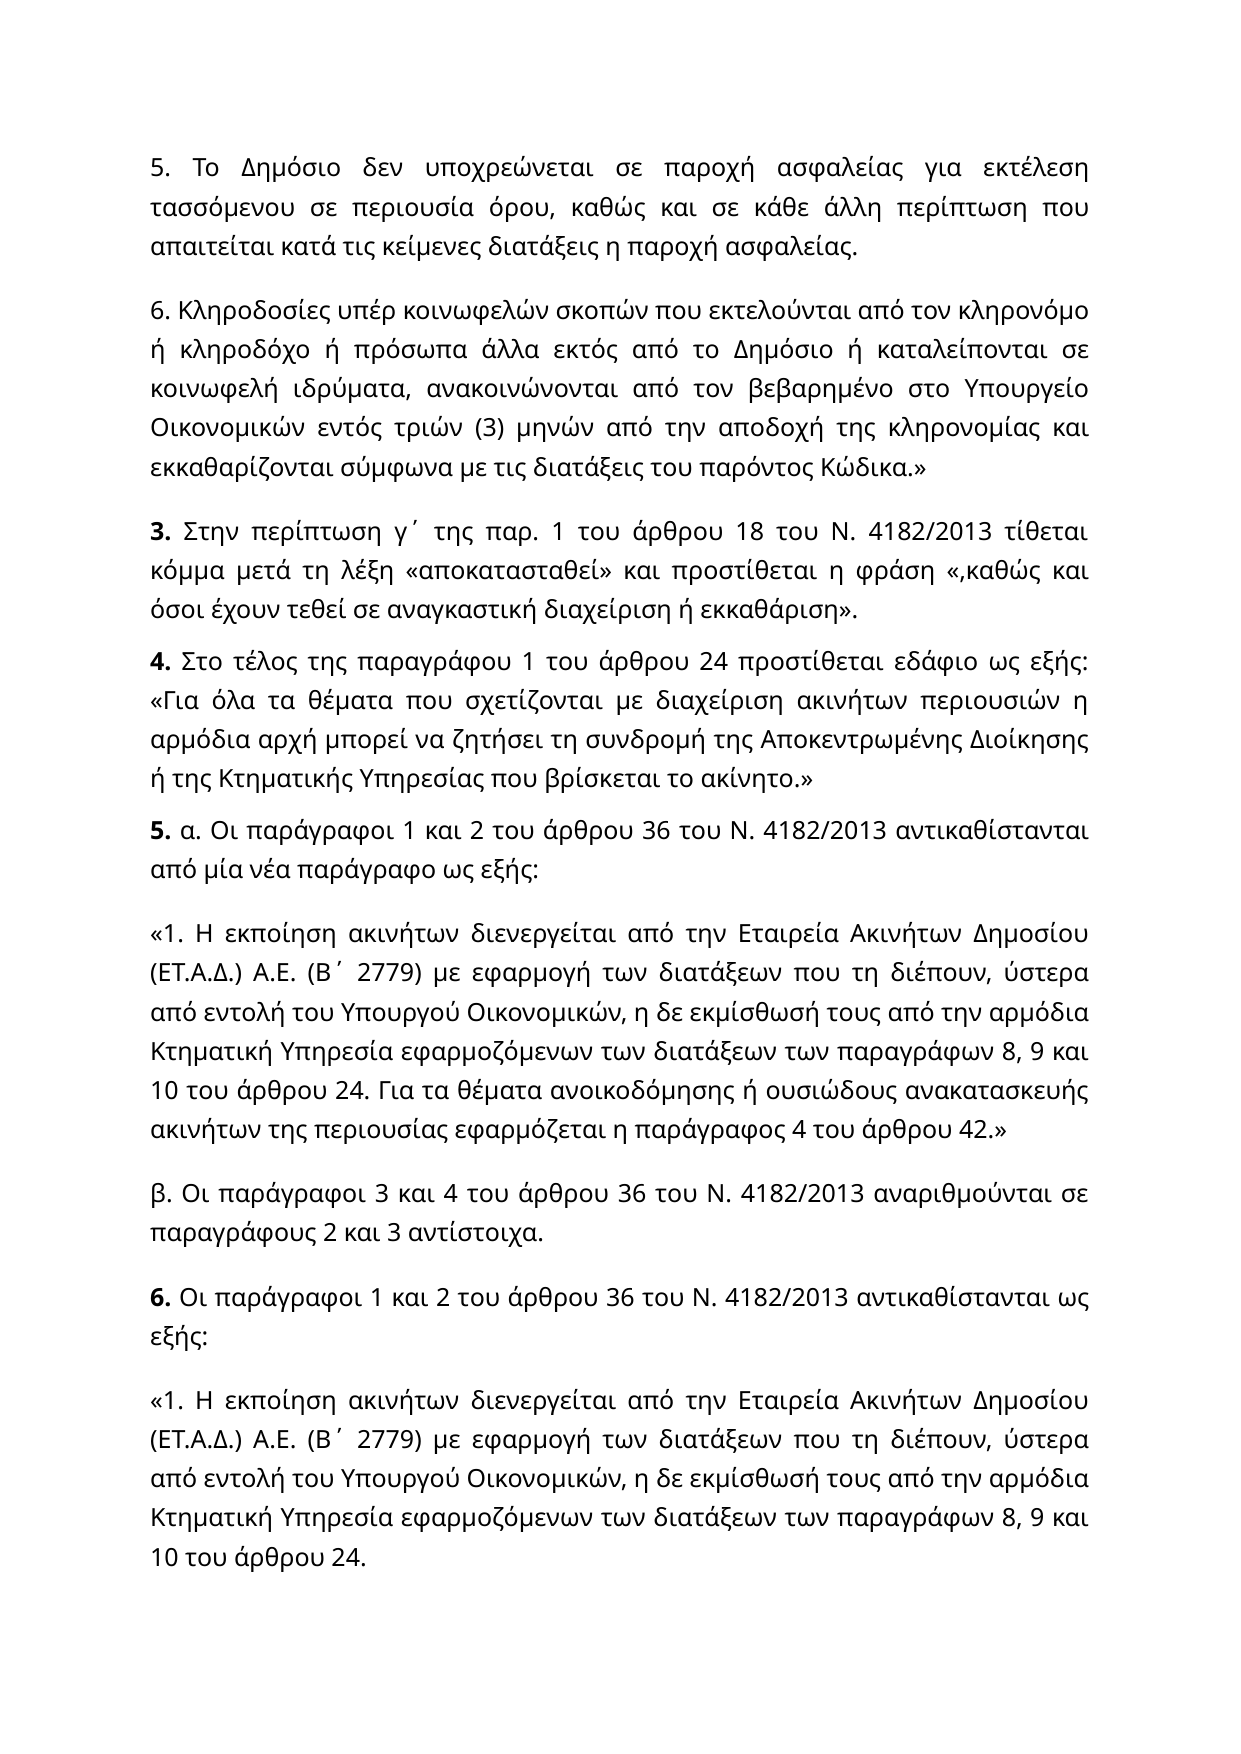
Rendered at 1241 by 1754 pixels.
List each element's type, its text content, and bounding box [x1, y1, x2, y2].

text 4. Στο τέλος της παραγράφου 1 του άρθρου 24 προστίθεται εδάφιο ως εξής: «Για όλα τα θέματα που σχετίζονται με διαχείριση ακινήτων περιουσιών η αρμόδια αρχή μπορεί να ζητήσει τη συνδρομή της Αποκεντρωμένης Διοίκησης ή της Κτηματικής Υπηρεσίας που βρίσκεται το ακίνητο.» [150, 643, 1090, 795]
text 5. Το Δημόσιο δεν υποχρεώνεται σε παροχή ασφαλείας για εκτέλεση τασσόμενου σε περιουσία όρου, καθώς και σε κάθε άλλη περίπτωση που απαιτείται κατά τις κείμενες διατάξεις η παροχή ασφαλείας. [150, 150, 1090, 262]
text 3. Στην περίπτωση γ΄ της παρ. 1 του άρθρου 18 του Ν. 4182/2013 τίθεται κόμμα μετά τη λέξη «αποκατασταθεί» και προστίθεται η φράση «,καθώς και όσοι έχουν τεθεί σε αναγκαστική διαχείριση ή εκκαθάριση». [150, 513, 1090, 626]
text β. Οι παράγραφοι 3 και 4 του άρθρου 36 του Ν. 4182/2013 αναριθμούνται σε παραγράφους 2 και 3 αντίστοιχα. [150, 1176, 1090, 1249]
text 6. Κληροδοσίες υπέρ κοινωφελών σκοπών που εκτελούνται από τον κληρονόμο ή κληροδόχο ή πρόσωπα άλλα εκτός από το Δημόσιο ή καταλείπονται σε κοινωφελή ιδρύματα, ανακοινώνονται από τον βεβαρημένο στο Υπουργείο Οικονομικών εντός τριών (3) μηνών από την αποδοχή της κληρονομίας και εκκαθαρίζονται σύμφωνα με τις διατάξεις του παρόντος Κώδικα.» [150, 292, 1090, 483]
text 6. Οι παράγραφοι 1 και 2 του άρθρου 36 του Ν. 4182/2013 αντικαθίστανται ως εξής: [150, 1279, 1090, 1352]
text «1. Η εκποίηση ακινήτων διενεργείται από την Εταιρεία Ακινήτων Δημοσίου (ΕΤ.Α.Δ.) Α.Ε. (Β΄ 2779) με εφαρμογή των διατάξεων που τη διέπουν, ύστερα από εντολή του Υπουργού Οικονομικών, η δε εκμίσθωσή τους από την αρμόδια Κτηματική Υπηρεσία εφαρμοζόμενων των διατάξεων των παραγράφων 8, 9 και 10 του άρθρου 24. [150, 1382, 1090, 1573]
text 5. α. Οι παράγραφοι 1 και 2 του άρθρου 36 του Ν. 4182/2013 αντικαθίστανται από μία νέα παράγραφο ως εξής: [150, 812, 1090, 886]
text «1. Η εκποίηση ακινήτων διενεργείται από την Εταιρεία Ακινήτων Δημοσίου (ΕΤ.Α.Δ.) Α.Ε. (Β΄ 2779) με εφαρμογή των διατάξεων που τη διέπουν, ύστερα από εντολή του Υπουργού Οικονομικών, η δε εκμίσθωσή τους από την αρμόδια Κτηματική Υπηρεσία εφαρμοζόμενων των διατάξεων των παραγράφων 8, 9 και 10 του άρθρου 24. Για τα θέματα ανοικοδόμησης ή ουσιώδους ανακατασκευής ακινήτων της περιουσίας εφαρμόζεται η παράγραφος 4 του άρθρου 42.» [150, 916, 1090, 1146]
